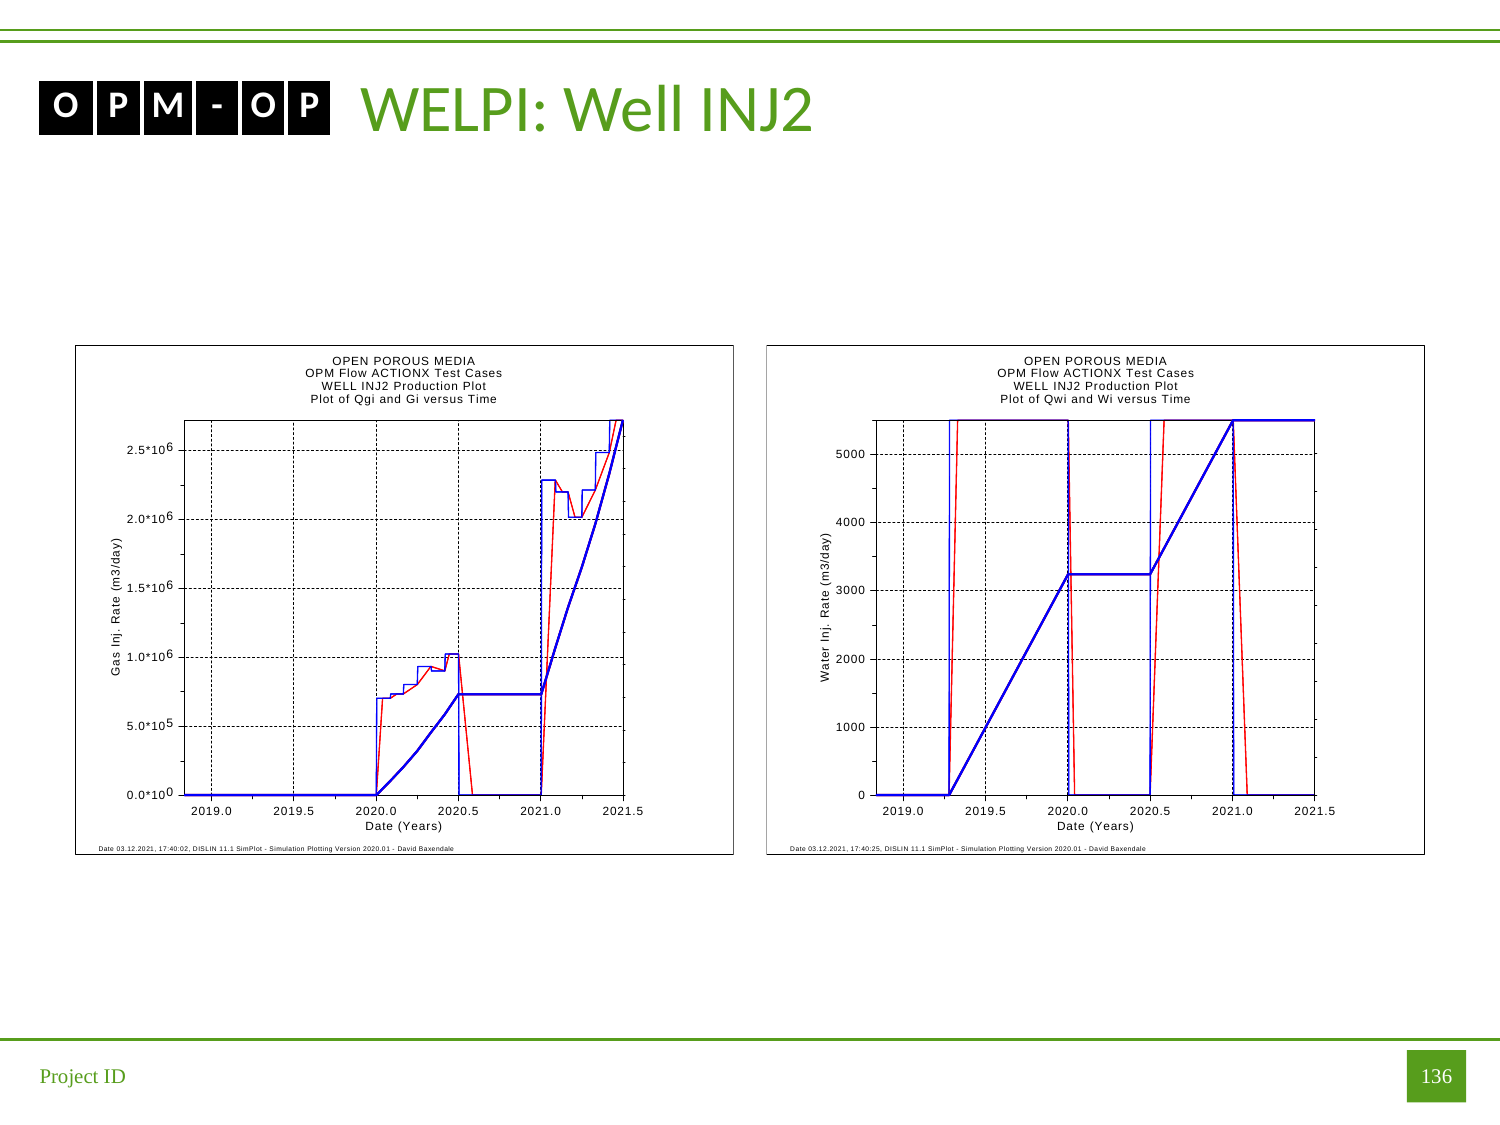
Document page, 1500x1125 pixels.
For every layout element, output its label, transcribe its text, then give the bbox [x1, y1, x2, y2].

title WELPI: Well iNJ2 [360, 77, 1425, 153]
picture [74, 345, 734, 855]
picture [766, 345, 1426, 855]
